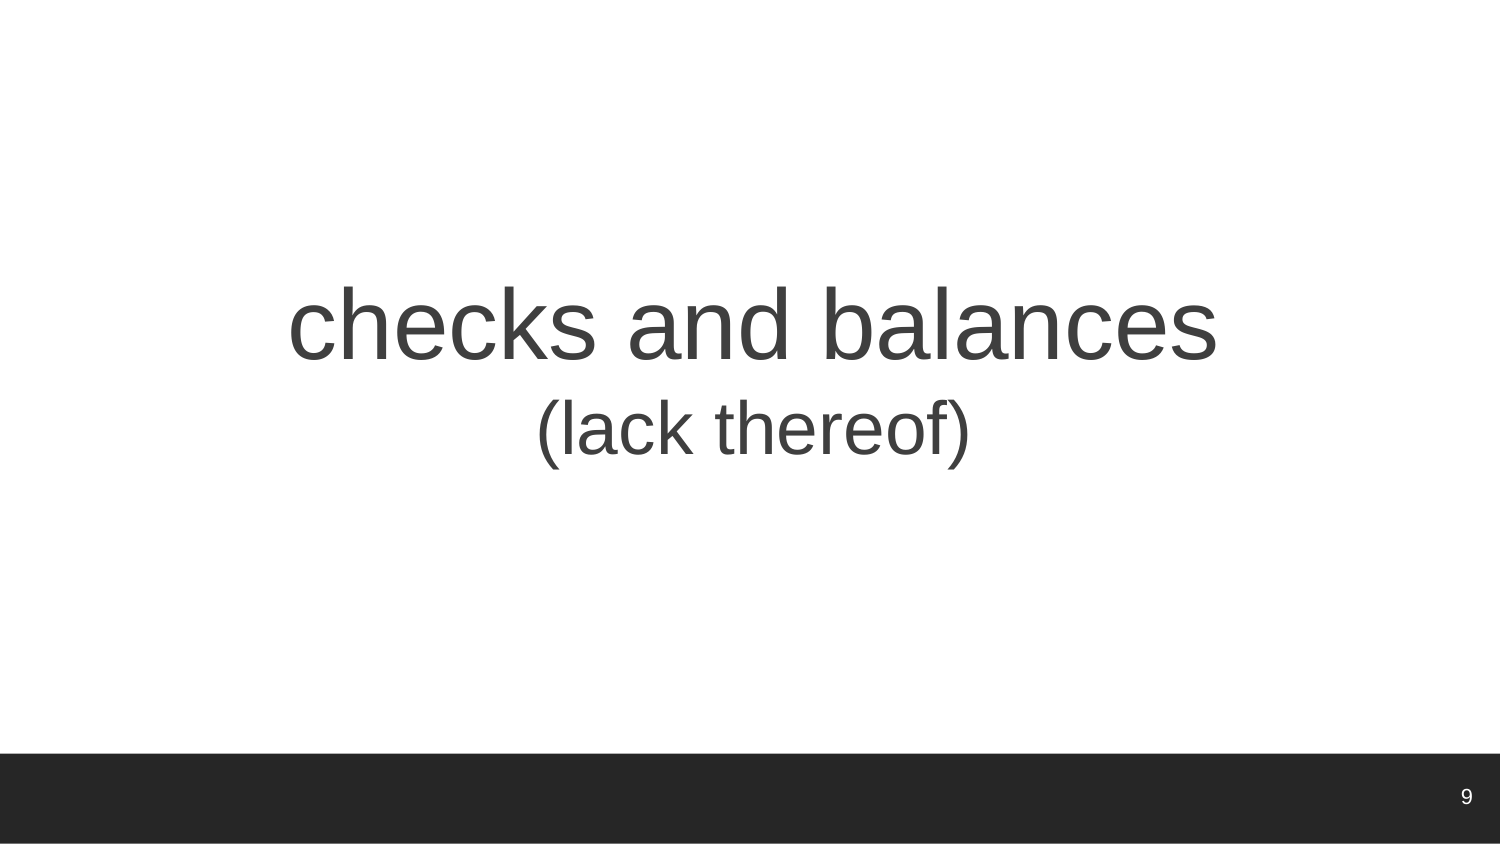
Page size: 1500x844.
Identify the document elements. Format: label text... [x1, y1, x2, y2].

title checks and balances (lack thereof) [79, 259, 1430, 413]
